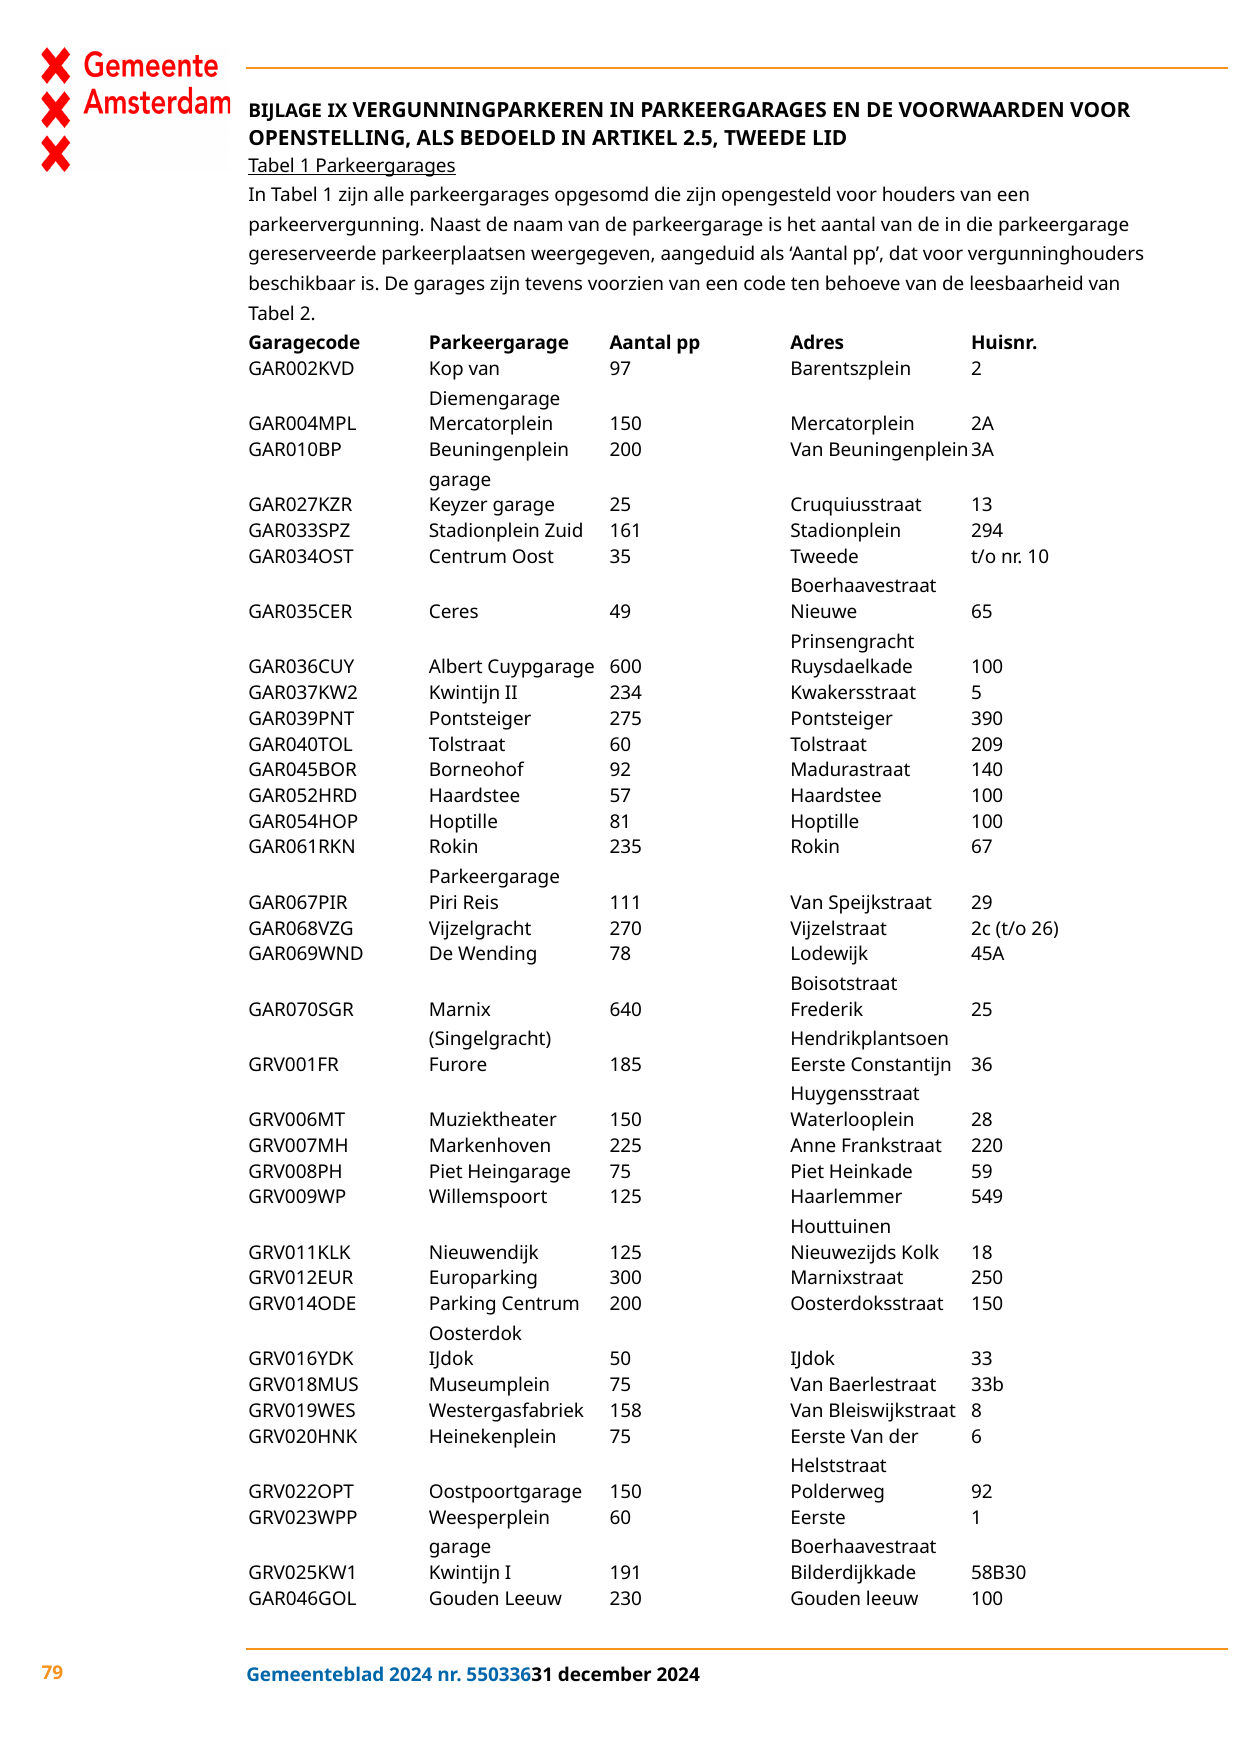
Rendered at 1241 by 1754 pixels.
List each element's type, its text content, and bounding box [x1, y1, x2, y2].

table_cell GAR045BOR [248, 756, 429, 782]
table_cell Madurastraat [790, 756, 971, 782]
table_cell GAR040TOL [248, 731, 429, 756]
table_cell 3A [971, 436, 1152, 491]
table_cell GAR069WND [248, 940, 429, 996]
table_cell Mercatorplein [429, 410, 609, 436]
table_cell GRV008PH [248, 1158, 429, 1183]
table_cell Haardstee [429, 782, 609, 808]
table_cell Rokin [790, 834, 971, 889]
table_cell GAR070SGR [248, 996, 429, 1051]
table_cell 100 [971, 782, 1152, 808]
table_cell GAR046GOL [248, 1585, 429, 1611]
table_cell GAR067PIR [248, 889, 429, 915]
table_cell 235 [609, 834, 790, 889]
table_header Aantal pp [609, 329, 790, 355]
table_cell Pontsteiger [429, 705, 609, 731]
table_cell 33 [971, 1346, 1152, 1371]
table_cell Nieuwezijds Kolk [790, 1239, 971, 1264]
table_cell 75 [609, 1423, 790, 1478]
table_cell Parking Centrum Oosterdok [429, 1290, 609, 1346]
table_cell Stadionplein [790, 517, 971, 543]
table_cell 191 [609, 1559, 790, 1585]
table_cell Tweede Boerhaavestraat [790, 543, 971, 598]
table_cell GRV018MUS [248, 1371, 429, 1397]
table_cell GAR033SPZ [248, 517, 429, 543]
table_cell GAR068VZG [248, 915, 429, 940]
table_cell Heinekenplein [429, 1423, 609, 1478]
table_cell 33b [971, 1371, 1152, 1397]
table_cell Cruquiusstraat [790, 491, 971, 517]
table_cell Van Beuningenplein [790, 436, 971, 491]
table_cell Piri Reis [429, 889, 609, 915]
table_cell 29 [971, 889, 1152, 915]
table_cell Westergasfabriek [429, 1397, 609, 1423]
text In Tabel 1 zijn alle parkeergarages opgesomd die zijn opengesteld voor houders van een parkeervergunning. Naast de naam van de parkeergarage is het aantal van de in die parkeergarage gereserveerde parkeerplaatsen weergegeven, aangeduid als ‘Aantal pp’, dat voor vergunninghouders beschikbaar is. De garages zijn tevens voorzien van een code ten behoeve van de leesbaarheid van Tabel 2. [248, 181, 1152, 325]
table_cell GAR010BP [248, 436, 429, 491]
table_cell Haarlemmer Houttuinen [790, 1184, 971, 1239]
table_cell Waterlooplein [790, 1106, 971, 1132]
table_cell GAR036CUY [248, 654, 429, 679]
table_cell 2 [971, 355, 1152, 410]
table_cell Kwakersstraat [790, 679, 971, 705]
table_cell 220 [971, 1132, 1152, 1158]
table_cell GRV022OPT [248, 1478, 429, 1504]
table_cell Pontsteiger [790, 705, 971, 731]
table_header Parkeergarage [429, 329, 609, 355]
table_cell Borneohof [429, 756, 609, 782]
table_cell GAR027KZR [248, 491, 429, 517]
table_cell GRV001FR [248, 1051, 429, 1106]
table_cell 50 [609, 1346, 790, 1371]
table_cell 300 [609, 1265, 790, 1290]
table_cell Piet Heingarage [429, 1158, 609, 1183]
table_cell Vijzelstraat [790, 915, 971, 940]
table_cell 158 [609, 1397, 790, 1423]
table_header Huisnr. [971, 329, 1152, 355]
table_cell Eerste Constantijn Huygensstraat [790, 1051, 971, 1106]
table_cell 78 [609, 940, 790, 996]
table_cell Lodewijk Boisotstraat [790, 940, 971, 996]
table_cell 92 [609, 756, 790, 782]
table_cell GRV019WES [248, 1397, 429, 1423]
table_cell 58B30 [971, 1559, 1152, 1585]
table_cell Albert Cuypgarage [429, 654, 609, 679]
table_cell Furore [429, 1051, 609, 1106]
table_cell Marnix (Singelgracht) [429, 996, 609, 1051]
table_cell GRV023WPP [248, 1504, 429, 1559]
table_cell 59 [971, 1158, 1152, 1183]
table_cell Centrum Oost [429, 543, 609, 598]
table_cell 150 [971, 1290, 1152, 1346]
table_cell Markenhoven [429, 1132, 609, 1158]
table_cell 390 [971, 705, 1152, 731]
table_cell GAR004MPL [248, 410, 429, 436]
table_cell 35 [609, 543, 790, 598]
table_cell Beuningenplein garage [429, 436, 609, 491]
text BIJLAGE IX VERGUNNINGPARKEREN IN PARKEERGARAGES EN DE VOORWAARDEN VOOR OPENSTELLING, ALS BEDOELD IN ARTIKEL 2.5, TWEEDE LID [248, 95, 1152, 152]
table_cell 45A [971, 940, 1152, 996]
table_cell 75 [609, 1158, 790, 1183]
table_cell 1 [971, 1504, 1152, 1559]
table_cell 81 [609, 808, 790, 834]
table_cell GRV020HNK [248, 1423, 429, 1478]
table_cell 549 [971, 1184, 1152, 1239]
table_cell Rokin Parkeergarage [429, 834, 609, 889]
table_cell Piet Heinkade [790, 1158, 971, 1183]
table_cell 275 [609, 705, 790, 731]
table_cell GRV014ODE [248, 1290, 429, 1346]
table_cell 13 [971, 491, 1152, 517]
table_cell 25 [609, 491, 790, 517]
table_cell De Wending [429, 940, 609, 996]
table_cell 25 [971, 996, 1152, 1051]
table_cell Nieuwe Prinsengracht [790, 598, 971, 653]
table_cell 225 [609, 1132, 790, 1158]
table_cell 67 [971, 834, 1152, 889]
text Tabel 1 Parkeergarages [248, 152, 1152, 177]
table_cell Oostpoortgarage [429, 1478, 609, 1504]
table_cell 97 [609, 355, 790, 410]
table_cell 92 [971, 1478, 1152, 1504]
table_cell 230 [609, 1585, 790, 1611]
table_cell 60 [609, 1504, 790, 1559]
table_cell Willemspoort [429, 1184, 609, 1239]
table_cell Vijzelgracht [429, 915, 609, 940]
table_cell Hoptille [429, 808, 609, 834]
table_cell 640 [609, 996, 790, 1051]
table_cell GAR052HRD [248, 782, 429, 808]
table_cell 75 [609, 1371, 790, 1397]
table_cell Ruysdaelkade [790, 654, 971, 679]
table_cell 100 [971, 654, 1152, 679]
table_cell 150 [609, 410, 790, 436]
table_cell GAR002KVD [248, 355, 429, 410]
table_cell GRV025KW1 [248, 1559, 429, 1585]
table_cell Van Baerlestraat [790, 1371, 971, 1397]
table_cell Haardstee [790, 782, 971, 808]
table_cell Mercatorplein [790, 410, 971, 436]
table_cell 150 [609, 1106, 790, 1132]
table_cell 65 [971, 598, 1152, 653]
table_cell GRV012EUR [248, 1265, 429, 1290]
table_cell 5 [971, 679, 1152, 705]
table_cell 36 [971, 1051, 1152, 1106]
table_cell GAR035CER [248, 598, 429, 653]
table_cell 250 [971, 1265, 1152, 1290]
table_cell 2c (t/o 26) [971, 915, 1152, 940]
table_cell Marnixstraat [790, 1265, 971, 1290]
table_cell GRV016YDK [248, 1346, 429, 1371]
table_header Adres [790, 329, 971, 355]
table_cell Kop van Diemengarage [429, 355, 609, 410]
picture [41, 47, 231, 172]
table_cell IJdok [790, 1346, 971, 1371]
table_cell Muziektheater [429, 1106, 609, 1132]
table_cell 140 [971, 756, 1152, 782]
table_cell 8 [971, 1397, 1152, 1423]
table_cell 600 [609, 654, 790, 679]
table_cell GRV007MH [248, 1132, 429, 1158]
table_cell 294 [971, 517, 1152, 543]
table_cell GRV011KLK [248, 1239, 429, 1264]
table_cell 270 [609, 915, 790, 940]
table_cell GAR037KW2 [248, 679, 429, 705]
table_cell 100 [971, 808, 1152, 834]
table_cell Hoptille [790, 808, 971, 834]
table_cell Keyzer garage [429, 491, 609, 517]
table_cell Gouden Leeuw [429, 1585, 609, 1611]
table_cell Kwintijn I [429, 1559, 609, 1585]
table_cell 125 [609, 1239, 790, 1264]
table_cell GRV009WP [248, 1184, 429, 1239]
table_cell Barentszplein [790, 355, 971, 410]
table_cell 150 [609, 1478, 790, 1504]
table_cell GAR039PNT [248, 705, 429, 731]
table_cell Ceres [429, 598, 609, 653]
table_cell Eerste Boerhaavestraat [790, 1504, 971, 1559]
table_cell Anne Frankstraat [790, 1132, 971, 1158]
table_cell GRV006MT [248, 1106, 429, 1132]
table_cell 234 [609, 679, 790, 705]
table_cell 60 [609, 731, 790, 756]
table_cell Stadionplein Zuid [429, 517, 609, 543]
table_cell GAR034OST [248, 543, 429, 598]
table_cell 18 [971, 1239, 1152, 1264]
table_cell 111 [609, 889, 790, 915]
table_cell Bilderdijkkade [790, 1559, 971, 1585]
table_cell Tolstraat [790, 731, 971, 756]
table_cell Weesperplein garage [429, 1504, 609, 1559]
table_cell Polderweg [790, 1478, 971, 1504]
table_cell Van Bleiswijkstraat [790, 1397, 971, 1423]
table_cell Oosterdoksstraat [790, 1290, 971, 1346]
table_cell 200 [609, 1290, 790, 1346]
table_cell Tolstraat [429, 731, 609, 756]
table_header Garagecode [248, 329, 429, 355]
table_cell Nieuwendijk [429, 1239, 609, 1264]
table_cell GAR061RKN [248, 834, 429, 889]
table_cell Frederik Hendrikplantsoen [790, 996, 971, 1051]
table_cell GAR054HOP [248, 808, 429, 834]
table_cell Museumplein [429, 1371, 609, 1397]
table_cell Kwintijn II [429, 679, 609, 705]
table_cell 125 [609, 1184, 790, 1239]
table_cell 100 [971, 1585, 1152, 1611]
table_cell 209 [971, 731, 1152, 756]
table_cell Europarking [429, 1265, 609, 1290]
table_cell 49 [609, 598, 790, 653]
table_cell IJdok [429, 1346, 609, 1371]
table_cell 6 [971, 1423, 1152, 1478]
table_cell 28 [971, 1106, 1152, 1132]
table_cell 185 [609, 1051, 790, 1106]
table_cell Eerste Van der Helststraat [790, 1423, 971, 1478]
table_cell 200 [609, 436, 790, 491]
table_cell Van Speijkstraat [790, 889, 971, 915]
table_cell 2A [971, 410, 1152, 436]
table_cell Gouden leeuw [790, 1585, 971, 1611]
table_cell 161 [609, 517, 790, 543]
table_cell 57 [609, 782, 790, 808]
table_cell t/o nr. 10 [971, 543, 1152, 598]
